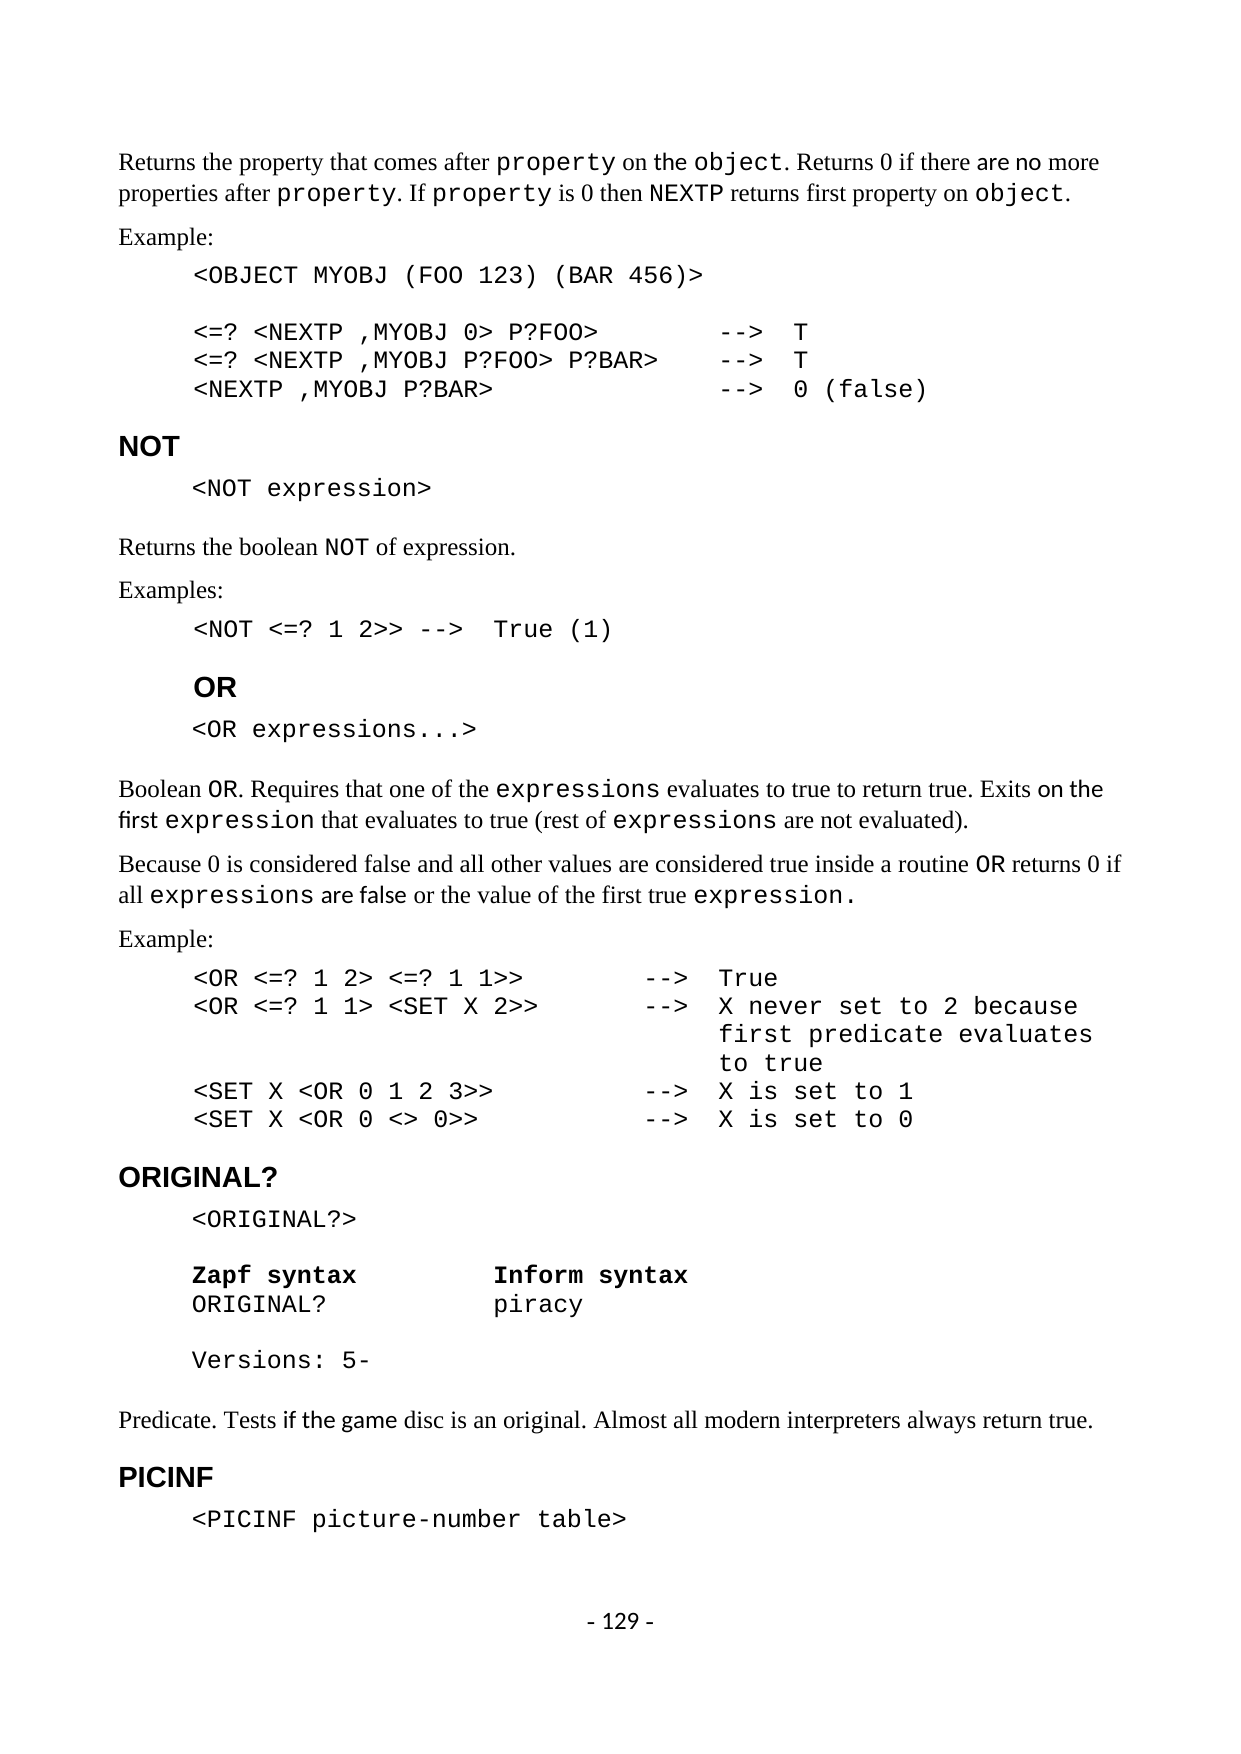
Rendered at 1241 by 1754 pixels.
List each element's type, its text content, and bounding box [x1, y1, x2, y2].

text Because 0 is considered false and all other values are considered true inside a routine OR returns 0 if all expressions are false or the value of the first true expression. [118, 849, 1122, 911]
text Returns the property that comes after property on the object. Returns 0 if there are no more properties after property. If property is 0 then NEXTP returns first property on object. [118, 146, 1122, 209]
subtitle NOT [43, 429, 1122, 463]
text ORIGINAL? piracy [192, 1291, 1122, 1319]
text <ORIGINAL?> [192, 1206, 1122, 1234]
text <OR <=? 1 2> <=? 1 1>> --> True <OR <=? 1 1> <SET X 2>> --> X never set to 2 because first predicate evaluates to true <SET X <OR 0 1 2 3>> --> X is set to 1 <SET X <OR 0 <> 0>> --> X is set to 0 [118, 965, 1122, 1135]
subtitle OR [118, 670, 1122, 704]
text Example: [118, 924, 1122, 953]
text <OR expressions...> [192, 716, 1122, 744]
text <NOT <=? 1 2>> --> True (1) [118, 617, 1122, 645]
text Returns the boolean NOT of expression. [118, 532, 1122, 563]
text <PICINF picture-number table> [192, 1506, 1122, 1534]
text <NOT expression> [192, 476, 1122, 504]
text Predicate. Tests if the game disc is an original. Almost all modern interpreters always return true. [118, 1404, 1122, 1435]
text Zapf syntax Inform syntax [192, 1263, 1122, 1291]
subtitle ORIGINAL? [43, 1160, 1122, 1194]
text Versions: 5- [192, 1348, 1122, 1376]
text Example: [118, 222, 1122, 250]
text Examples: [118, 576, 1122, 604]
text <OBJECT MYOBJ (FOO 123) (BAR 456)> <=? <NEXTP ,MYOBJ 0> P?FOO> --> T <=? <NEXTP ,MYOBJ P?FOO> P?BAR> --> T <NEXTP ,MYOBJ P?BAR> --> 0 (false) [118, 263, 1122, 404]
subtitle PICINF [43, 1460, 1122, 1494]
text Boolean OR. Requires that one of the expressions evaluates to true to return true. Exits on the first expression that evaluates to true (rest of expressions are not evaluated). [118, 773, 1122, 836]
